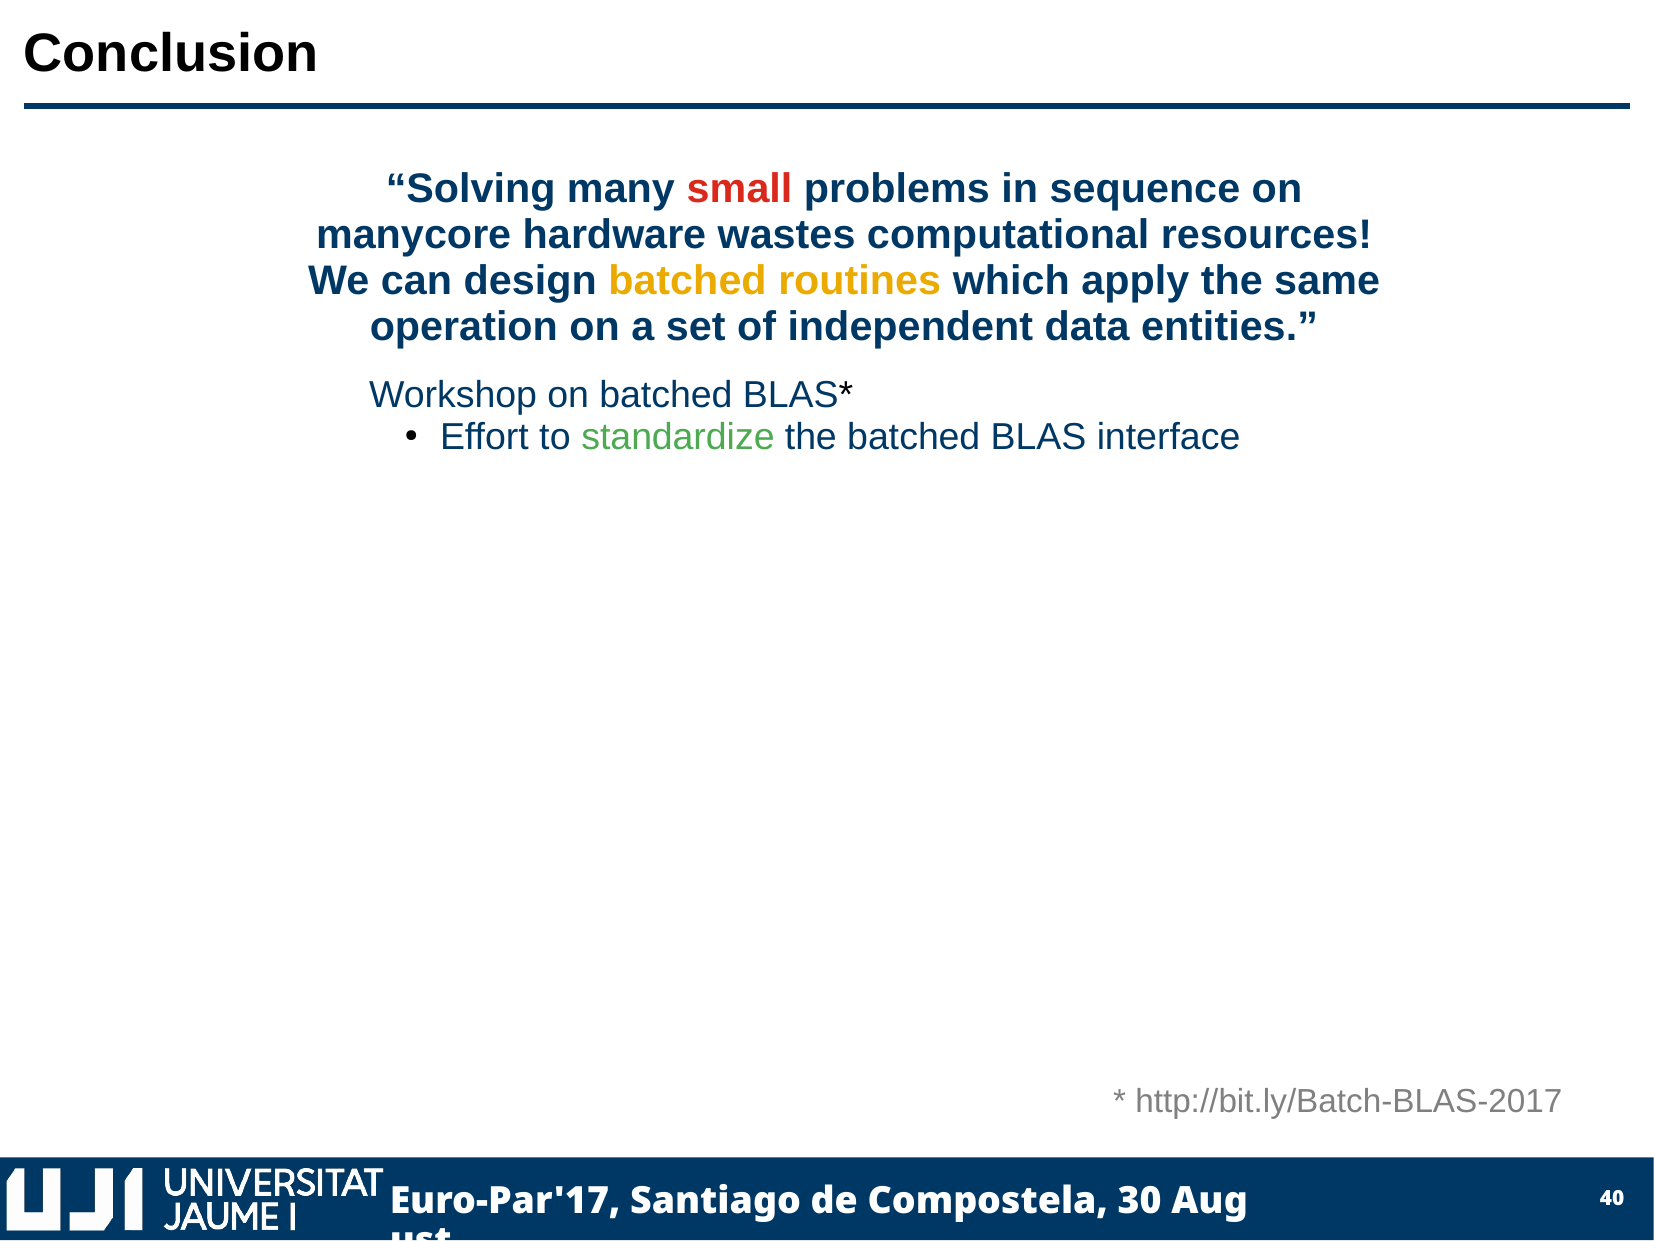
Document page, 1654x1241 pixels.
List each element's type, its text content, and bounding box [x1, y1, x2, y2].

picture [0, 1158, 390, 1241]
text_box * http://bit.ly/Batch-BLAS-2017 [1098, 1074, 1623, 1127]
title Conclusion [23, 0, 1630, 107]
text_box Workshop on batched BLAS* Effort to standardize the batched BLAS interface [354, 366, 1256, 464]
list “Solving many small problems in sequence on manycore hardware wastes computational resources! We can design batched routines which apply the same operation on a set of independent data entities.” [236, 165, 1382, 355]
